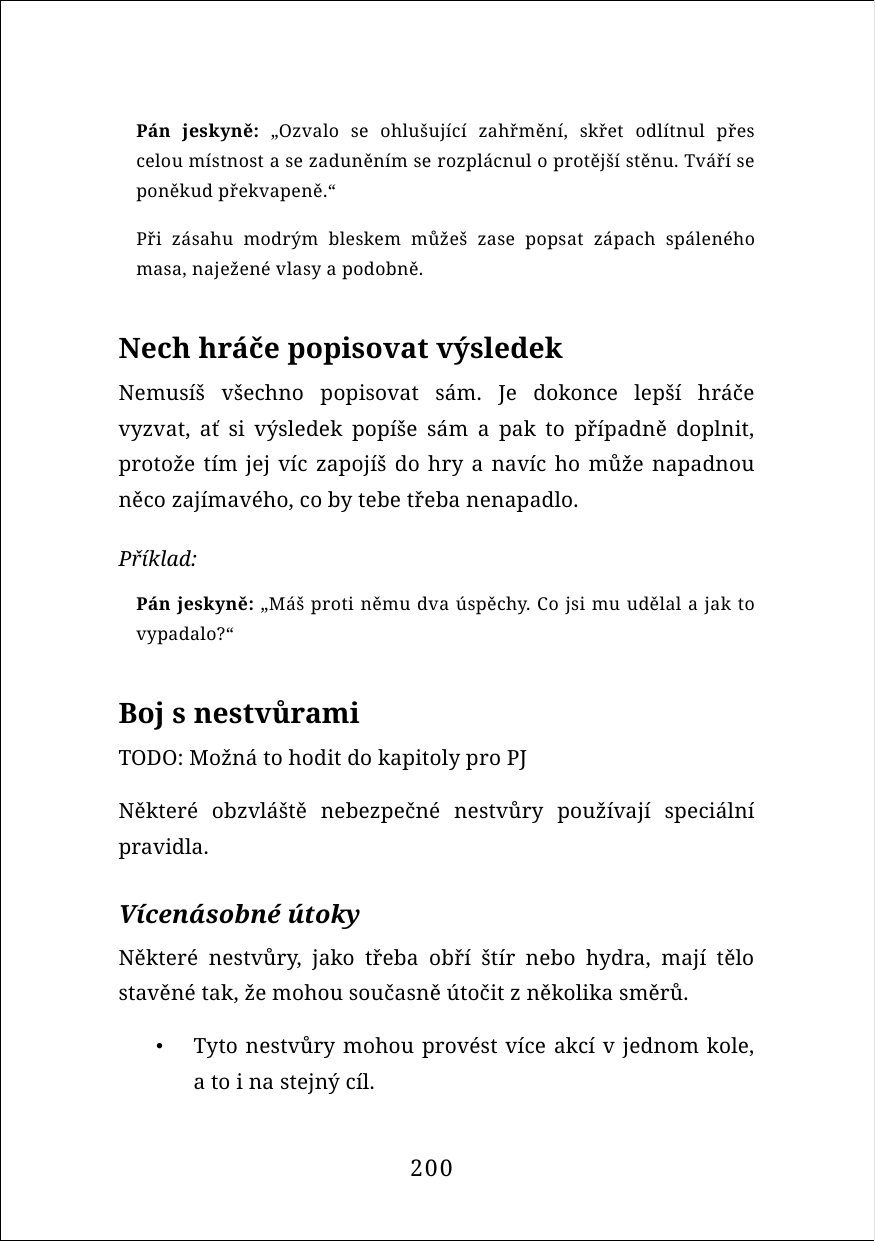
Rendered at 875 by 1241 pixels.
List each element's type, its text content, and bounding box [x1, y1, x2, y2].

text Nemusíš všechno popisovat sám. Je dokonce lepší hráče vyzvat, ať si výsledek popíše sám a pak to případně doplnit, protože tím jej víc zapojíš do hry a navíc ho může napadnou něco zajímavého, co by tebe třeba nenapadlo. [118, 378, 756, 513]
text Pán jeskyně: „Máš proti němu dva úspěchy. Co jsi mu udělal a jak to vypadalo?“ [136, 591, 756, 646]
text TODO: Možná to hodit do kapitoly pro PJ [118, 743, 756, 772]
subtitle Vícenásobné útoky [118, 897, 756, 931]
subtitle Boj s nestvůrami [118, 693, 756, 732]
subtitle Nech hráče popisovat výsledek [118, 328, 756, 367]
text Pán jeskyně: „Ozvalo se ohlušující zahřmění, skřet odlítnul přes celou místnost a se zaduněním se rozplácnul o protější stěnu. Tváří se poněkud překvapeně.“ [136, 118, 756, 203]
list Tyto nestvůry mohou provést více akcí v jednom kole, a to i na stejný cíl. [156, 1032, 756, 1096]
text Příklad: [118, 544, 756, 573]
text Některé obzvláště nebezpečné nestvůry používají speciální pravidla. [118, 797, 756, 861]
text Při zásahu modrým bleskem můžeš zase popsat zápach spáleného masa, naježené vlasy a podobně. [136, 227, 756, 281]
text Některé nestvůry, jako třeba obří štír nebo hydra, mají tělo stavěné tak, že mohou současně útočit z několika směrů. [118, 943, 756, 1007]
